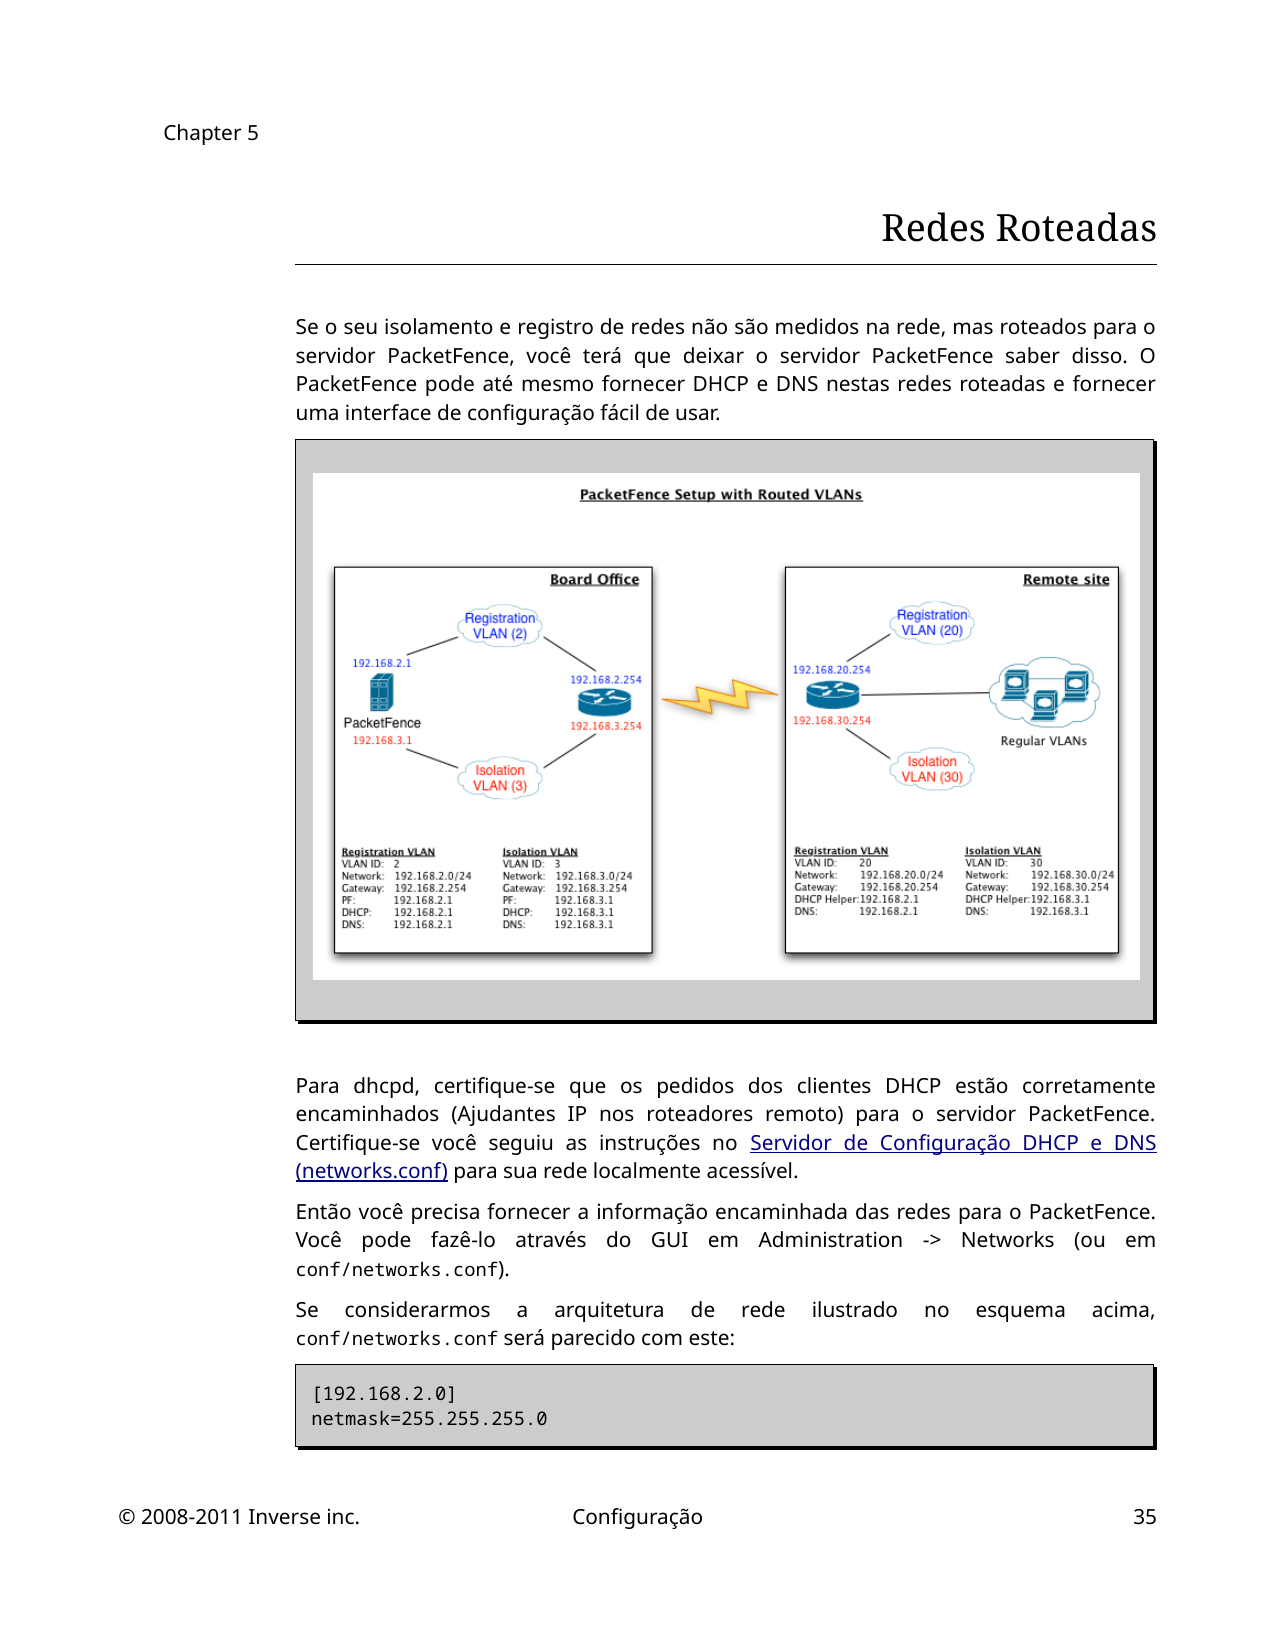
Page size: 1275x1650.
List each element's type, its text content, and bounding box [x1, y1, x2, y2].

text Então você precisa fornecer a informação encaminhada das redes para o PacketFence. Você pode fazê-lo através do GUI em Administration -> Networks (ou em conf/networks.conf). [295, 1197, 1157, 1282]
text Se considerarmos a arquitetura de rede ilustrado no esquema acima, conf/networks.conf será parecido com este: [295, 1295, 1157, 1352]
text Se o seu isolamento e registro de redes não são medidos na rede, mas roteados para o servidor PacketFence, você terá que deixar o servidor PacketFence saber disso. O PacketFence pode até mesmo fornecer DHCP e DNS nestas redes roteadas e fornecer uma interface de configuração fácil de usar. [295, 312, 1157, 426]
text Para dhcpd, certifique-se que os pedidos dos clientes DHCP estão corretamente encaminhados (Ajudantes IP nos roteadores remoto) para o servidor PacketFence. Certifique-se você seguiu as instruções no Servidor de Configuração DHCP e DNS (networks.conf) para sua rede localmente acessível. [295, 1071, 1157, 1184]
subtitle Redes Roteadas [295, 201, 1157, 264]
text [192.168.2.0] netmask=255.255.255.0 [296, 1365, 1153, 1446]
picture [312, 473, 1140, 980]
